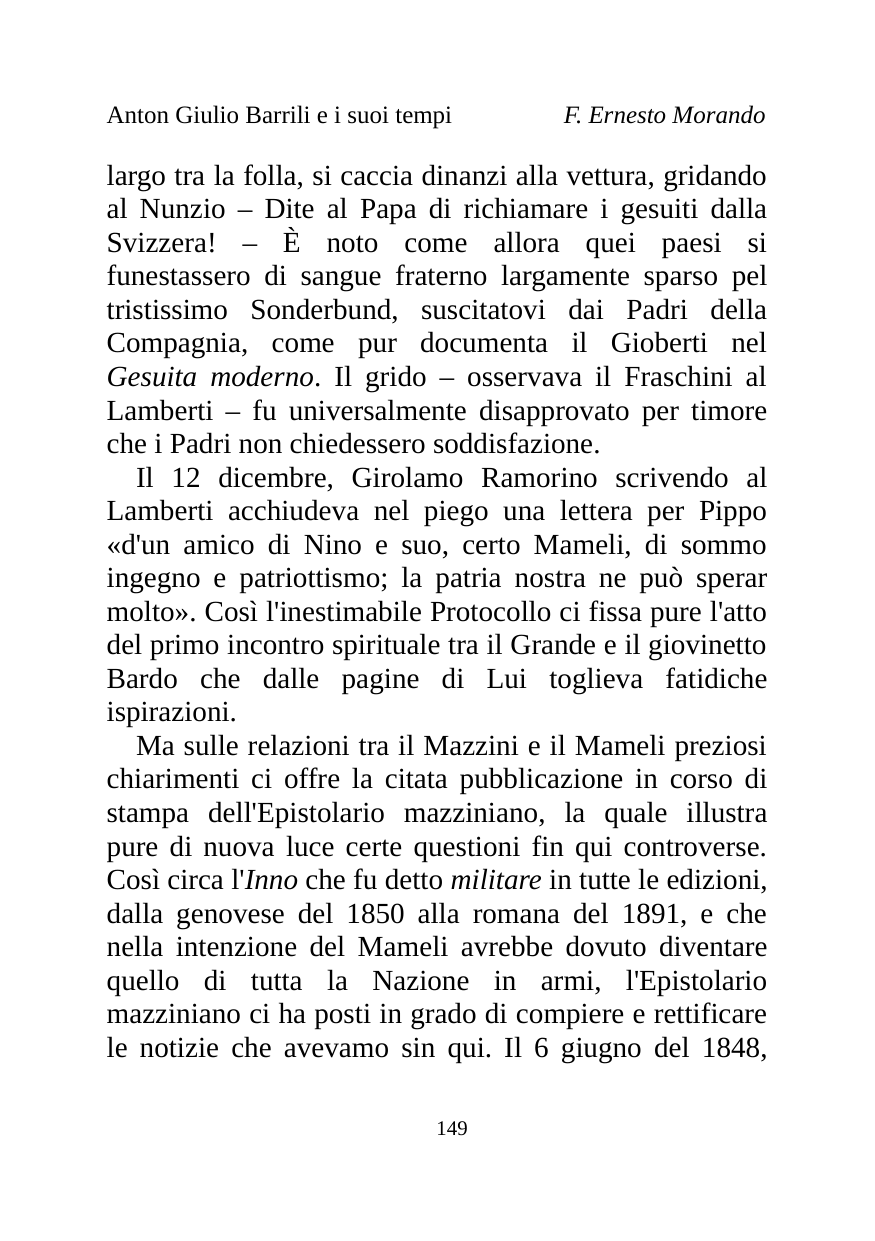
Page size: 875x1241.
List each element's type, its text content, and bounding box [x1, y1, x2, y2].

text Il 12 dicembre, Girolamo Ramorino scrivendo al Lamberti acchiudeva nel piego una lettera per Pippo «d'un amico di Nino e suo, certo Mameli, di sommo ingegno e patriottismo; la patria nostra ne può sperar molto». Così l'inestimabile Protocollo ci fissa pure l'atto del primo incontro spirituale tra il Grande e il giovinetto Bardo che dalle pagine di Lui toglieva fatidiche ispirazioni. [106, 460, 768, 728]
text Ma sulle relazioni tra il Mazzini e il Mameli preziosi chiarimenti ci offre la citata pubblicazione in corso di stampa dell'Epistolario mazziniano, la quale illustra pure di nuova luce certe questioni fin qui controverse. Così circa l'Inno che fu detto militare in tutte le edizioni, dalla genovese del 1850 alla romana del 1891, e che nella intenzione del Mameli avrebbe dovuto diventare quello di tutta la Nazione in armi, l'Epistolario mazziniano ci ha posti in grado di compiere e rettificare le notizie che avevamo sin qui. Il 6 giugno del 1848, [106, 728, 768, 1063]
text largo tra la folla, si caccia dinanzi alla vettura, gridando al Nunzio – Dite al Papa di richiamare i gesuiti dalla Svizzera! – È noto come allora quei paesi si funestassero di sangue fraterno largamente sparso pel tristissimo Sonderbund, suscitatovi dai Padri della Compagnia, come pur documenta il Gioberti nel Gesuita moderno. Il grido – osservava il Fraschini al Lamberti – fu universalmente disapprovato per timore che i Padri non chiedessero soddisfazione. [106, 158, 768, 460]
